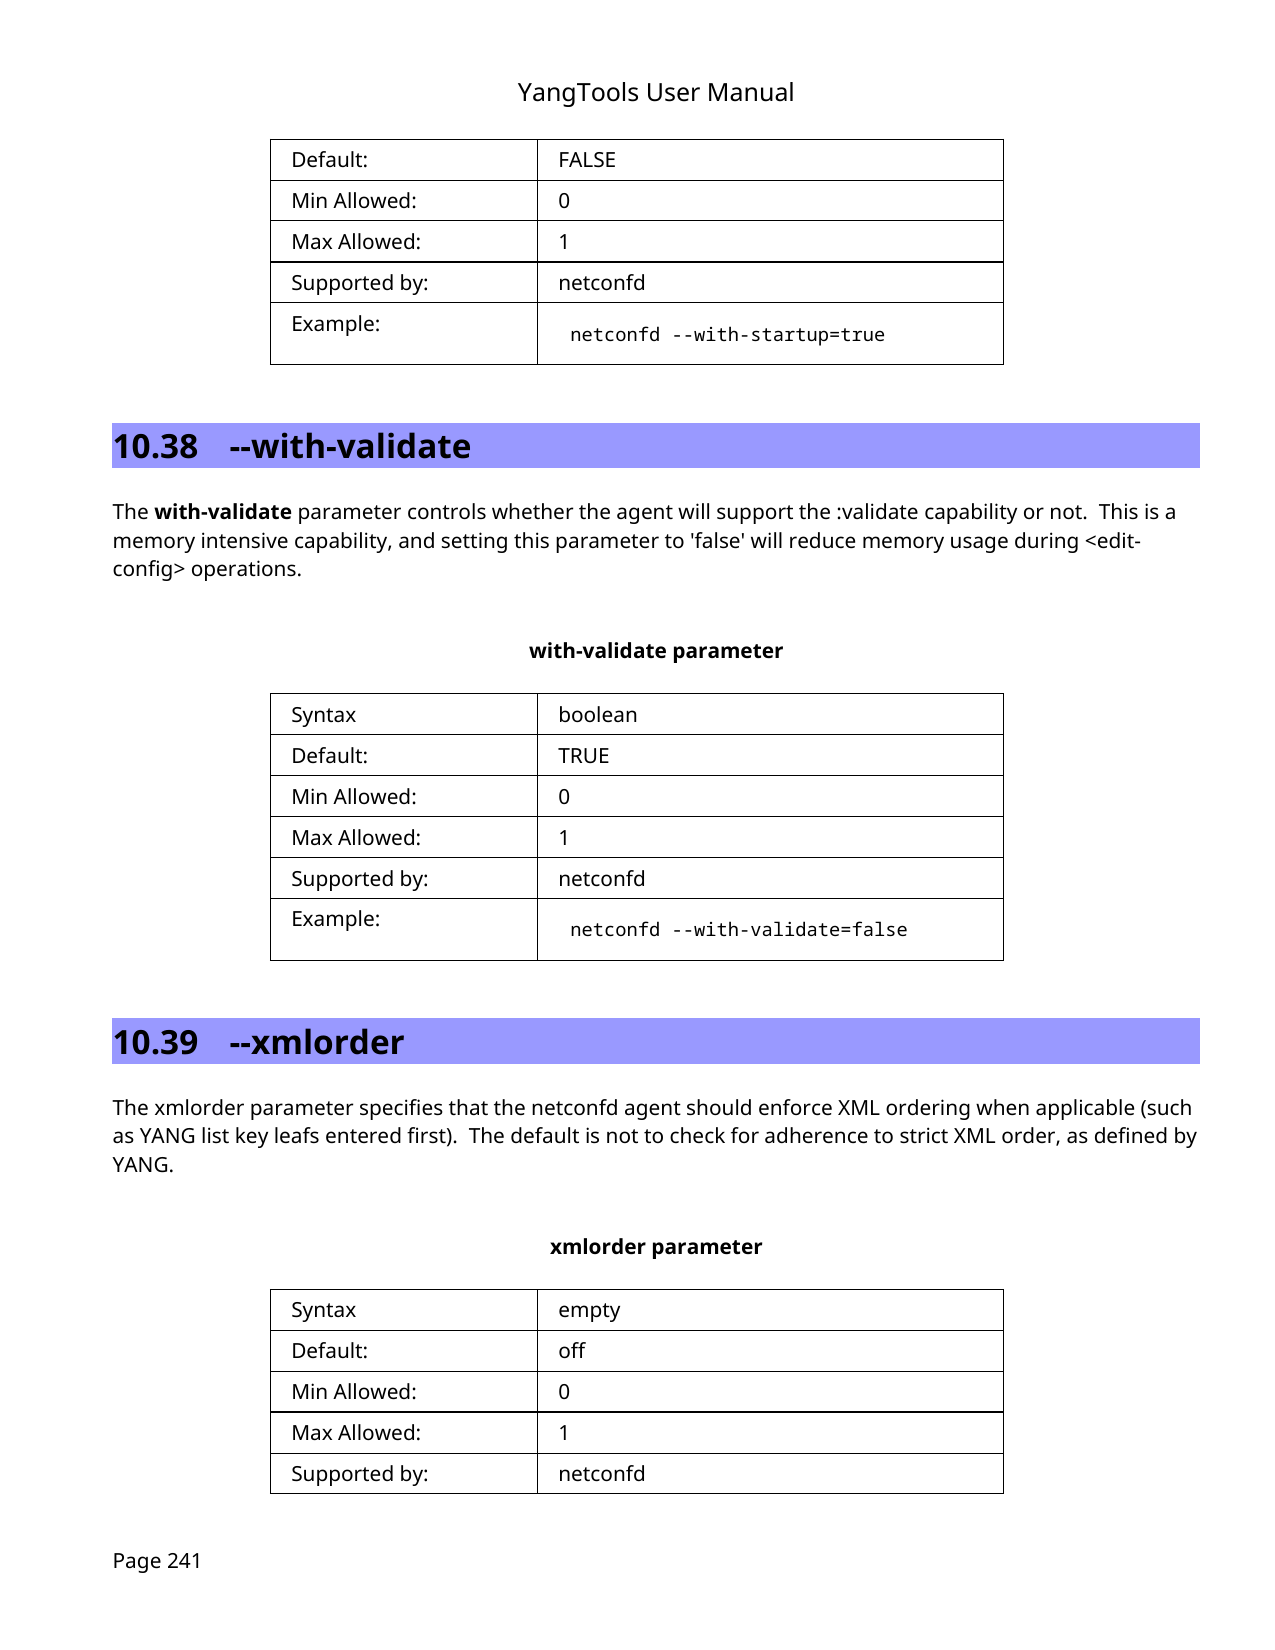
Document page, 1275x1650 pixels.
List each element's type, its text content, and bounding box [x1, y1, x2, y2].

table_cell Max Allowed: [271, 817, 537, 857]
subtitle with-validate parameter [127, 636, 1185, 665]
table_header Syntax [271, 1290, 537, 1329]
table_cell Supported by: [271, 263, 537, 302]
table_cell 0 [538, 776, 1003, 816]
table_cell Min Allowed: [271, 1372, 537, 1411]
text The with-validate parameter controls whether the agent will support the :validate capability or not. This is a memory intensive capability, and setting this parameter to 'false' will reduce memory usage during <edit-config> operations. [112, 497, 1200, 583]
table_cell Example: [271, 899, 537, 960]
table_cell 1 [538, 1413, 1003, 1452]
table_header boolean [538, 694, 1003, 734]
table_cell Max Allowed: [271, 221, 537, 261]
subtitle --with-validate [112, 423, 1200, 468]
table_cell 0 [538, 181, 1003, 220]
table_cell Supported by: [271, 1454, 537, 1493]
table_cell Default: [271, 735, 537, 775]
table_cell 0 [538, 1372, 1003, 1411]
subtitle xmlorder parameter [127, 1232, 1185, 1260]
table_header Syntax [271, 694, 537, 734]
table_cell Default: [271, 1331, 537, 1371]
table_cell Min Allowed: [271, 181, 537, 220]
table_cell FALSE [538, 140, 1003, 179]
table_cell 1 [538, 221, 1003, 261]
text The xmlorder parameter specifies that the netconfd agent should enforce XML ordering when applicable (such as YANG list key leafs entered first). The default is not to check for adherence to strict XML order, as defined by YANG. [112, 1093, 1200, 1178]
table_cell netconfd [538, 263, 1003, 302]
table_cell netconfd --with-validate=false [538, 899, 1003, 960]
subtitle --xmlorder [112, 1018, 1200, 1064]
table_header empty [538, 1290, 1003, 1329]
table_cell Min Allowed: [271, 776, 537, 816]
table_cell Example: [271, 303, 537, 364]
table_cell 1 [538, 817, 1003, 857]
table_cell TRUE [538, 735, 1003, 775]
table_cell netconfd --with-startup=true [538, 303, 1003, 364]
table_cell netconfd [538, 1454, 1003, 1493]
table_cell Supported by: [271, 858, 537, 898]
table_cell Max Allowed: [271, 1413, 537, 1452]
table_cell off [538, 1331, 1003, 1371]
table_cell netconfd [538, 858, 1003, 898]
table_cell Default: [271, 140, 537, 179]
